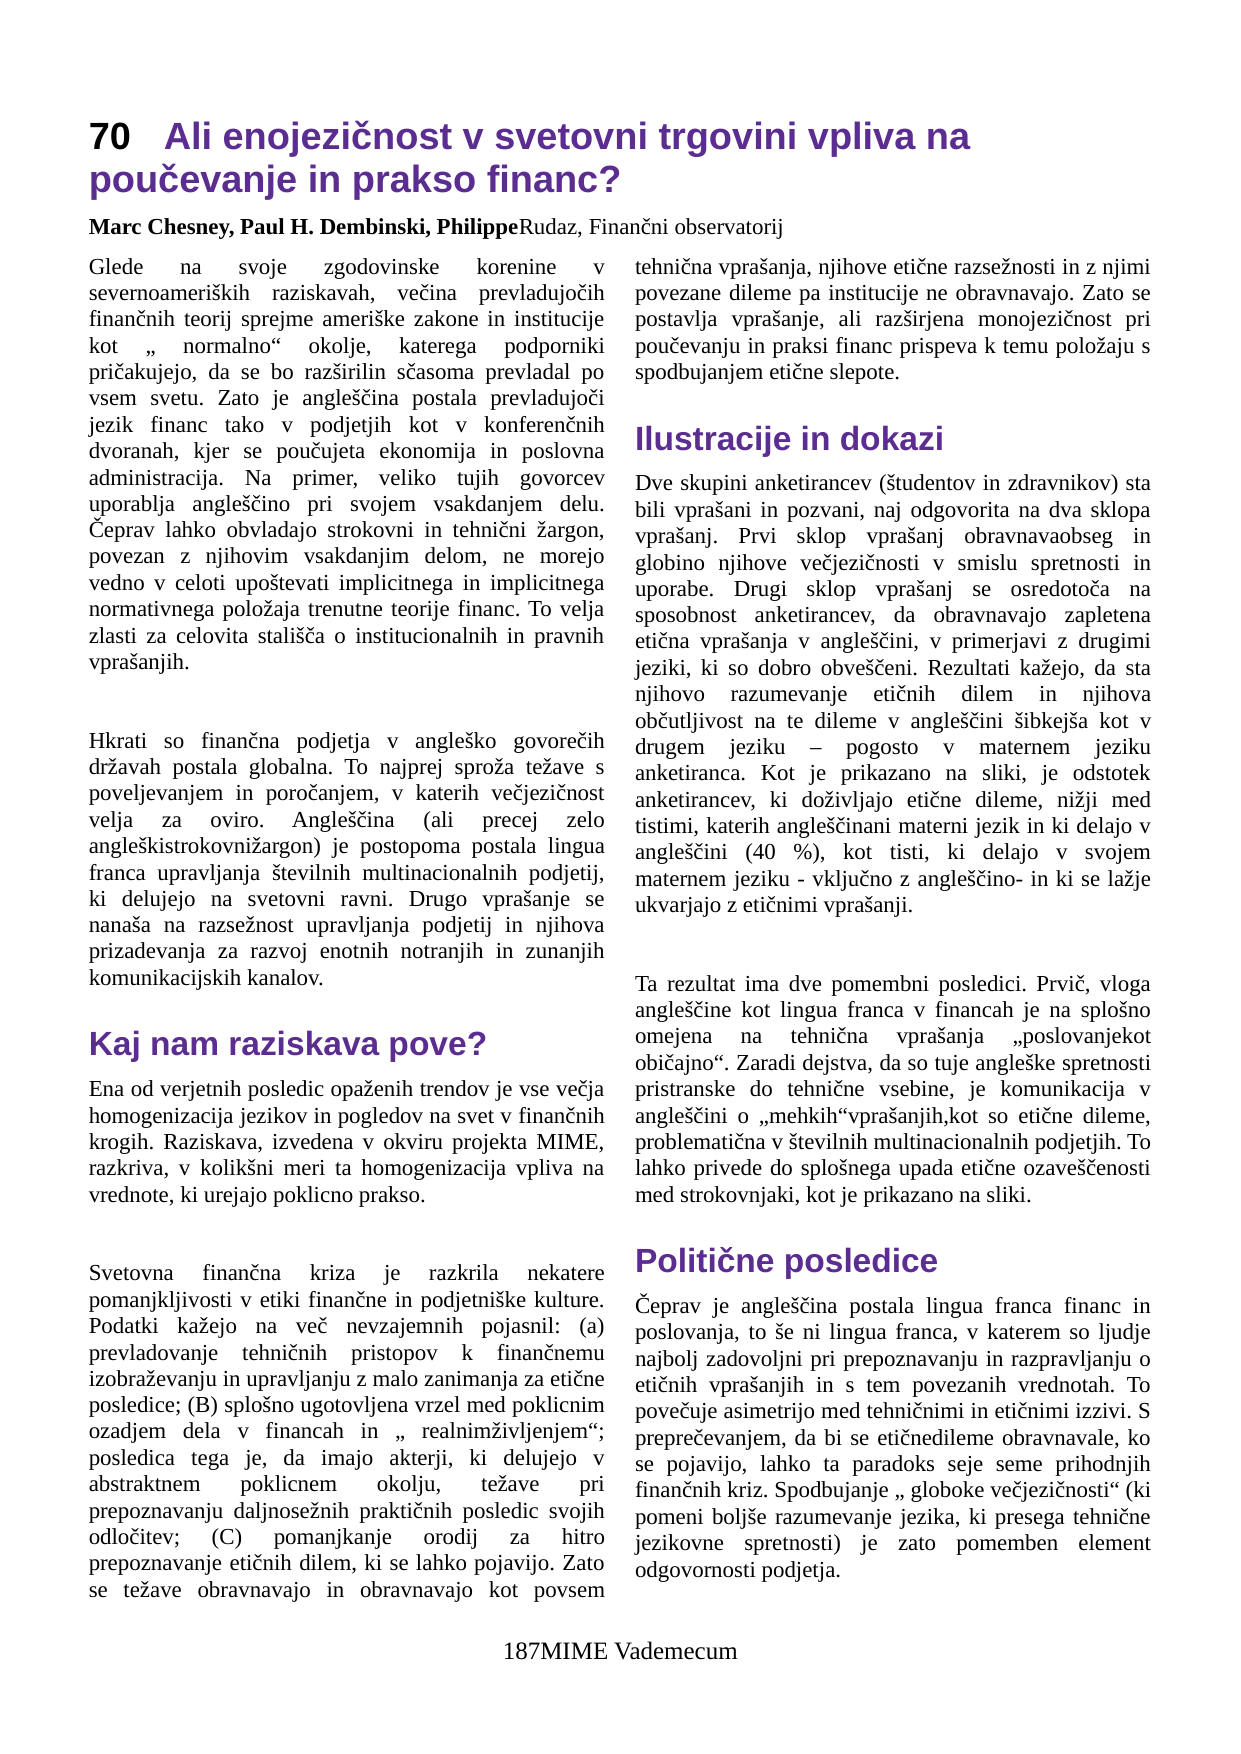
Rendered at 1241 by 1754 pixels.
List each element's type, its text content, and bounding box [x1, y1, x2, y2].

subtitle Ilustracije in dokazi [635, 418, 1152, 457]
text Hkrati so finančna podjetja v angleško govorečih državah postala globalna. To najprej sproža težave s poveljevanjem in poročanjem, v katerih večjezičnost velja za oviro. Angleščina (ali precej zelo angleškistrokovnižargon) je postopoma postala lingua franca upravljanja številnih multinacionalnih podjetij, ki delujejo na svetovni ravni. Drugo vprašanje se nanaša na razsežnost upravljanja podjetij in njihova prizadevanja za razvoj enotnih notranjih in zunanjih komunikacijskih kanalov. [88, 727, 605, 990]
text Dve skupini anketirancev (študentov in zdravnikov) sta bili vprašani in pozvani, naj odgovorita na dva sklopa vprašanj. Prvi sklop vprašanj obravnavaobseg in globino njihove večjezičnosti v smislu spretnosti in uporabe. Drugi sklop vprašanj se osredotoča na sposobnost anketirancev, da obravnavajo zapletena etična vprašanja v angleščini, v primerjavi z drugimi jeziki, ki so dobro obveščeni. Rezultati kažejo, da sta njihovo razumevanje etičnih dilem in njihova občutljivost na te dileme v angleščini šibkejša kot v drugem jeziku – pogosto v maternem jeziku anketiranca. Kot je prikazano na sliki, je odstotek anketirancev, ki doživljajo etične dileme, nižji med tistimi, katerih angleščinani materni jezik in ki delajo v angleščini (40 %), kot tisti, ki delajo v svojem maternem jeziku - vključno z angleščino- in ki se lažje ukvarjajo z etičnimi vprašanji. [635, 469, 1152, 917]
subtitle Politične posledice [635, 1241, 1152, 1279]
subtitle Ali enojezičnost v svetovni trgovini vpliva na poučevanje in prakso financ? [88, 113, 1152, 201]
text tehnična vprašanja, njihove etične razsežnosti in z njimi povezane dileme pa institucije ne obravnavajo. Zato se postavlja vprašanje, ali razširjena monojezičnost pri poučevanju in praksi financ prispeva k temu položaju s spodbujanjem etične slepote. [635, 253, 1152, 384]
subtitle Kaj nam raziskava pove? [88, 1024, 605, 1063]
text Svetovna finančna kriza je razkrila nekatere pomanjkljivosti v etiki finančne in podjetniške kulture. Podatki kažejo na več nevzajemnih pojasnil: (a) prevladovanje tehničnih pristopov k finančnemu izobraževanju in upravljanju z malo zanimanja za etične posledice; (B) splošno ugotovljena vrzel med poklicnim ozadjem dela v financah in „ realnimživljenjem“; posledica tega je, da imajo akterji, ki delujejo v abstraktnem poklicnem okolju, težave pri prepoznavanju daljnosežnih praktičnih posledic svojih odločitev; (C) pomanjkanje orodij za hitro prepoznavanje etičnih dilem, ki se lahko pojavijo. Zato se težave obravnavajo in obravnavajo kot povsem [88, 1259, 605, 1602]
text Glede na svoje zgodovinske korenine v severnoameriških raziskavah, večina prevladujočih finančnih teorij sprejme ameriške zakone in institucije kot „ normalno“ okolje, katerega podporniki pričakujejo, da se bo razširilin sčasoma prevladal po vsem svetu. Zato je angleščina postala prevladujoči jezik financ tako v podjetjih kot v konferenčnih dvoranah, kjer se poučujeta ekonomija in poslovna administracija. Na primer, veliko tujih govorcev uporablja angleščino pri svojem vsakdanjem delu. Čeprav lahko obvladajo strokovni in tehnični žargon, povezan z njihovim vsakdanjim delom, ne morejo vedno v celoti upoštevati implicitnega in implicitnega normativnega položaja trenutne teorije financ. To velja zlasti za celovita stališča o institucionalnih in pravnih vprašanjih. [88, 253, 605, 674]
text Ta rezultat ima dve pomembni posledici. Prvič, vloga angleščine kot lingua franca v financah je na splošno omejena na tehnična vprašanja „poslovanjekot običajno“. Zaradi dejstva, da so tuje angleške spretnosti pristranske do tehnične vsebine, je komunikacija v angleščini o „mehkih“vprašanjih,kot so etične dileme, problematična v številnih multinacionalnih podjetjih. To lahko privede do splošnega upada etične ozaveščenosti med strokovnjaki, kot je prikazano na sliki. [635, 970, 1152, 1207]
text Ena od verjetnih posledic opaženih trendov je vse večja homogenizacija jezikov in pogledov na svet v finančnih krogih. Raziskava, izvedena v okviru projekta MIME, razkriva, v kolikšni meri ta homogenizacija vpliva na vrednote, ki urejajo poklicno prakso. [88, 1075, 605, 1207]
text Čeprav je angleščina postala lingua franca financ in poslovanja, to še ni lingua franca, v katerem so ljudje najbolj zadovoljni pri prepoznavanju in razpravljanju o etičnih vprašanjih in s tem povezanih vrednotah. To povečuje asimetrijo med tehničnimi in etičnimi izzivi. S preprečevanjem, da bi se etičnedileme obravnavale, ko se pojavijo, lahko ta paradoks seje seme prihodnjih finančnih kriz. Spodbujanje „ globoke večjezičnosti“ (ki pomeni boljše razumevanje jezika, ki presega tehnične jezikovne spretnosti) je zato pomemben element odgovornosti podjetja. [635, 1292, 1152, 1582]
text Marc Chesney, Paul H. Dembinski, PhilippeRudaz, Finančni observatorij [88, 213, 1152, 240]
